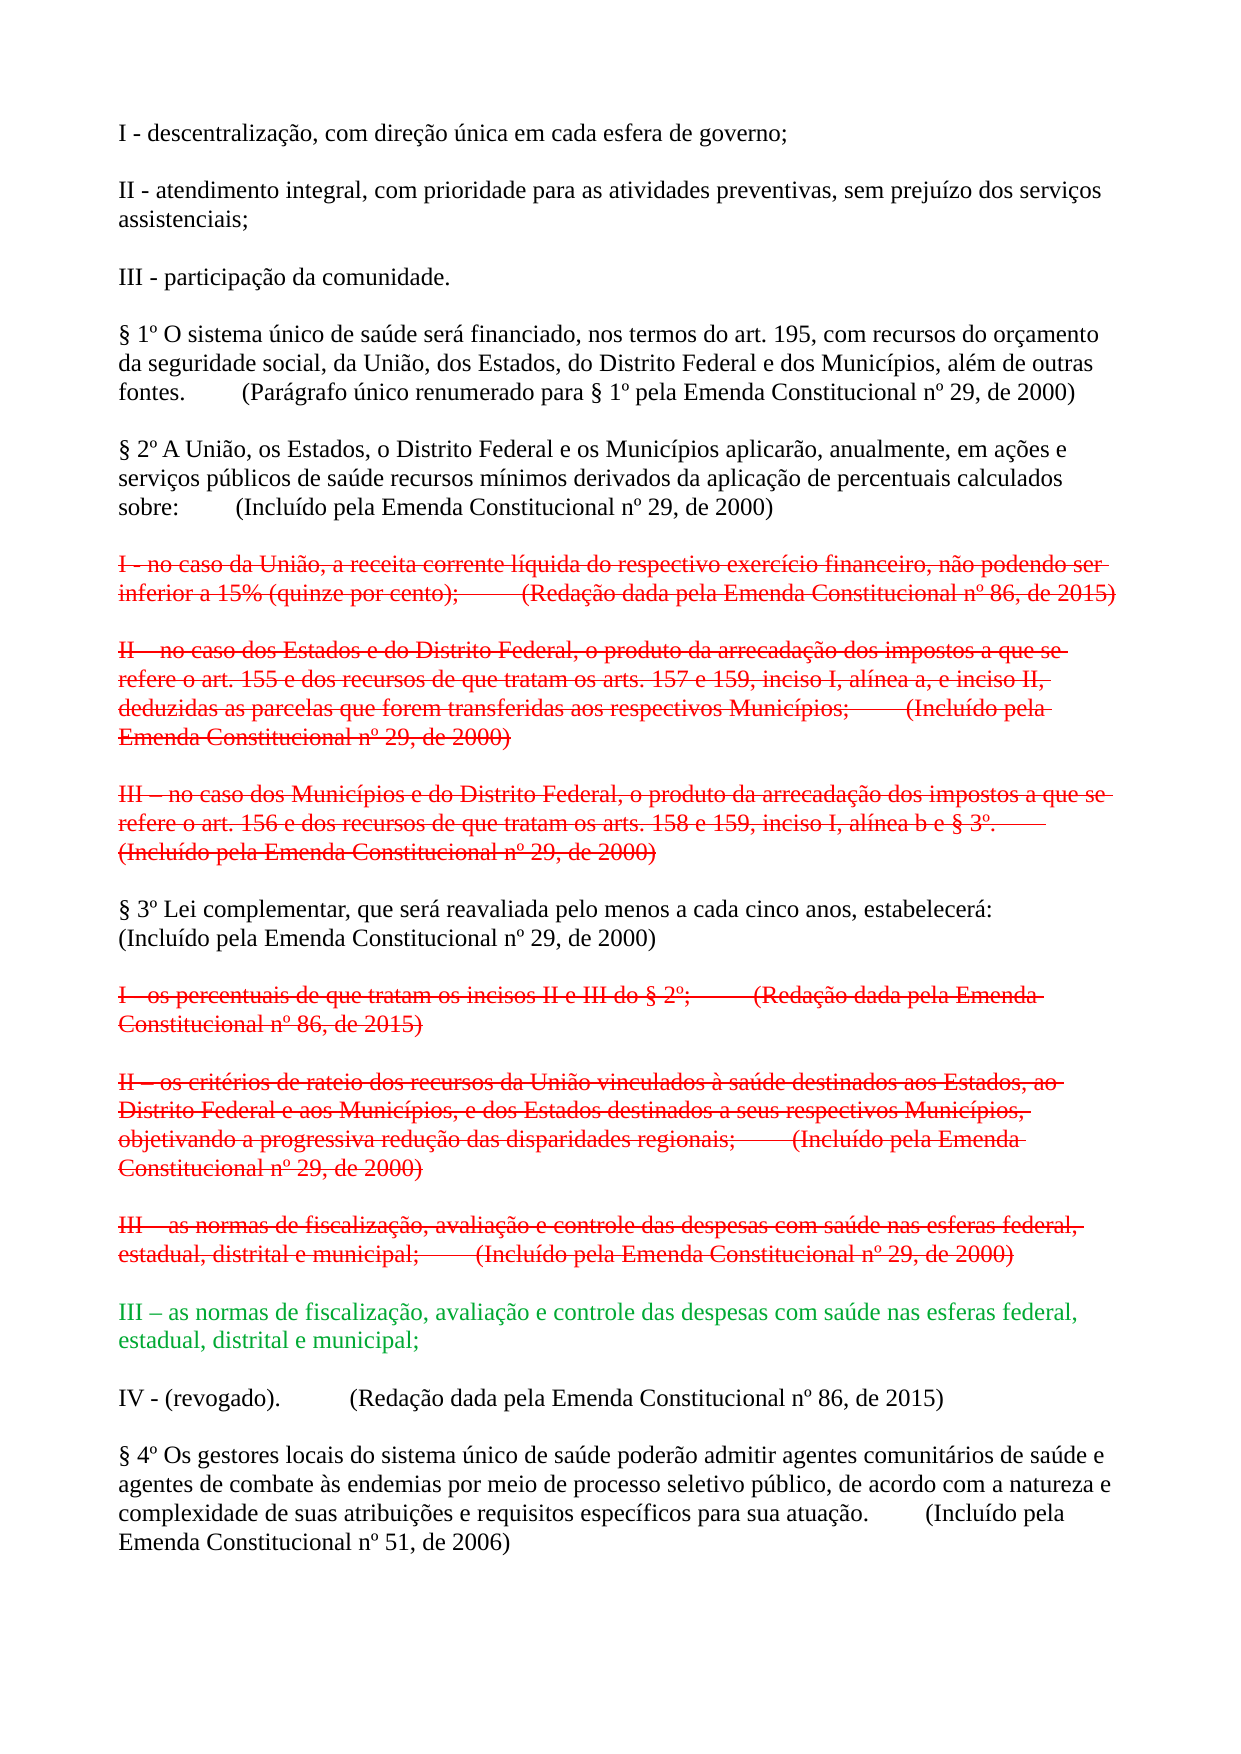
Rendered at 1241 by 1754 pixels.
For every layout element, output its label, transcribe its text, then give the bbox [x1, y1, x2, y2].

text II - atendimento integral, com prioridade para as atividades preventivas, sem prejuízo dos serviços assistenciais; [118, 176, 1122, 233]
text III – no caso dos Municípios e do Distrito Federal, o produto da arrecadação dos impostos a que se refere o art. 156 e dos recursos de que tratam os arts. 158 e 159, inciso I, alínea b e § 3º. (Incluído pela Emenda Constitucional nº 29, de 2000) [118, 779, 1122, 866]
text I - os percentuais de que tratam os incisos II e III do § 2º; (Redação dada pela Emenda Constitucional nº 86, de 2015) [118, 981, 1122, 1038]
text IV - (revogado). (Redação dada pela Emenda Constitucional nº 86, de 2015) [118, 1383, 1122, 1412]
text § 3º Lei complementar, que será reavaliada pelo menos a cada cinco anos, estabelecerá: (Incluído pela Emenda Constitucional nº 29, de 2000) [118, 894, 1122, 952]
text I - no caso da União, a receita corrente líquida do respectivo exercício financeiro, não podendo ser inferior a 15% (quinze por cento); (Redação dada pela Emenda Constitucional nº 86, de 2015) [118, 549, 1122, 607]
text III – as normas de fiscalização, avaliação e controle das despesas com saúde nas esferas federal, estadual, distrital e municipal; [118, 1297, 1122, 1354]
text II – os critérios de rateio dos recursos da União vinculados à saúde destinados aos Estados, ao Distrito Federal e aos Municípios, e dos Estados destinados a seus respectivos Municípios, objetivando a progressiva redução das disparidades regionais; (Incluído pela Emenda Constitucional nº 29, de 2000) [118, 1067, 1122, 1182]
text I - descentralização, com direção única em cada esfera de governo; [118, 118, 1122, 147]
text III - participação da comunidade. [118, 262, 1122, 291]
text § 2º A União, os Estados, o Distrito Federal e os Municípios aplicarão, anualmente, em ações e serviços públicos de saúde recursos mínimos derivados da aplicação de percentuais calculados sobre: (Incluído pela Emenda Constitucional nº 29, de 2000) [118, 434, 1122, 521]
text II – no caso dos Estados e do Distrito Federal, o produto da arrecadação dos impostos a que se refere o art. 155 e dos recursos de que tratam os arts. 157 e 159, inciso I, alínea a, e inciso II, deduzidas as parcelas que forem transferidas aos respectivos Municípios; (Incluído pela Emenda Constitucional nº 29, de 2000) [118, 636, 1122, 751]
text § 4º Os gestores locais do sistema único de saúde poderão admitir agentes comunitários de saúde e agentes de combate às endemias por meio de processo seletivo público, de acordo com a natureza e complexidade de suas atribuições e requisitos específicos para sua atuação. (Incluído pela Emenda Constitucional nº 51, de 2006) [118, 1441, 1122, 1556]
text III – as normas de fiscalização, avaliação e controle das despesas com saúde nas esferas federal, estadual, distrital e municipal; (Incluído pela Emenda Constitucional nº 29, de 2000) [118, 1211, 1122, 1268]
text § 1º O sistema único de saúde será financiado, nos termos do art. 195, com recursos do orçamento da seguridade social, da União, dos Estados, do Distrito Federal e dos Municípios, além de outras fontes. (Parágrafo único renumerado para § 1º pela Emenda Constitucional nº 29, de 2000) [118, 319, 1122, 406]
